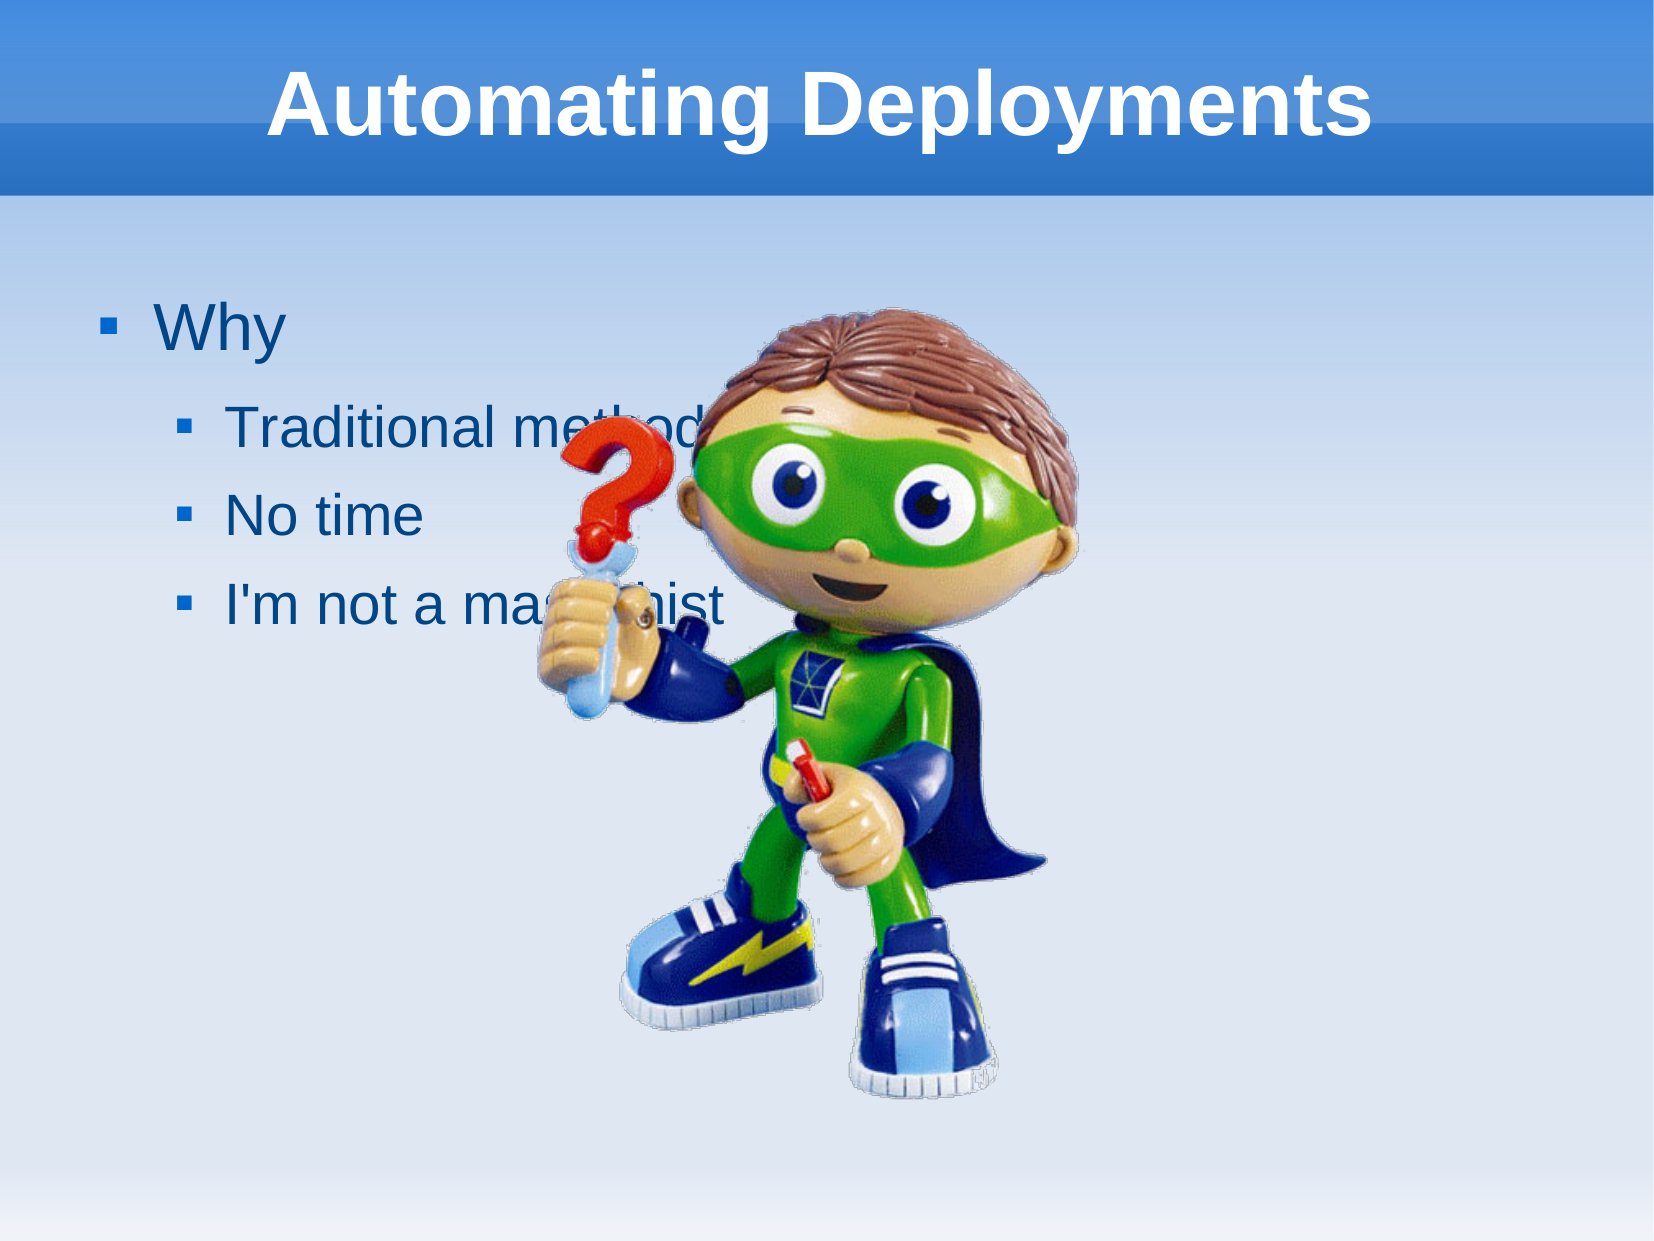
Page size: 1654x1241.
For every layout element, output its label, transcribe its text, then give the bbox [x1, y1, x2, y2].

title Automating Deployments [76, 7, 1565, 200]
list Why Traditional methods suck No time I'm not a masochist [82, 290, 417, 1094]
picture [0, 0, 1654, 1241]
